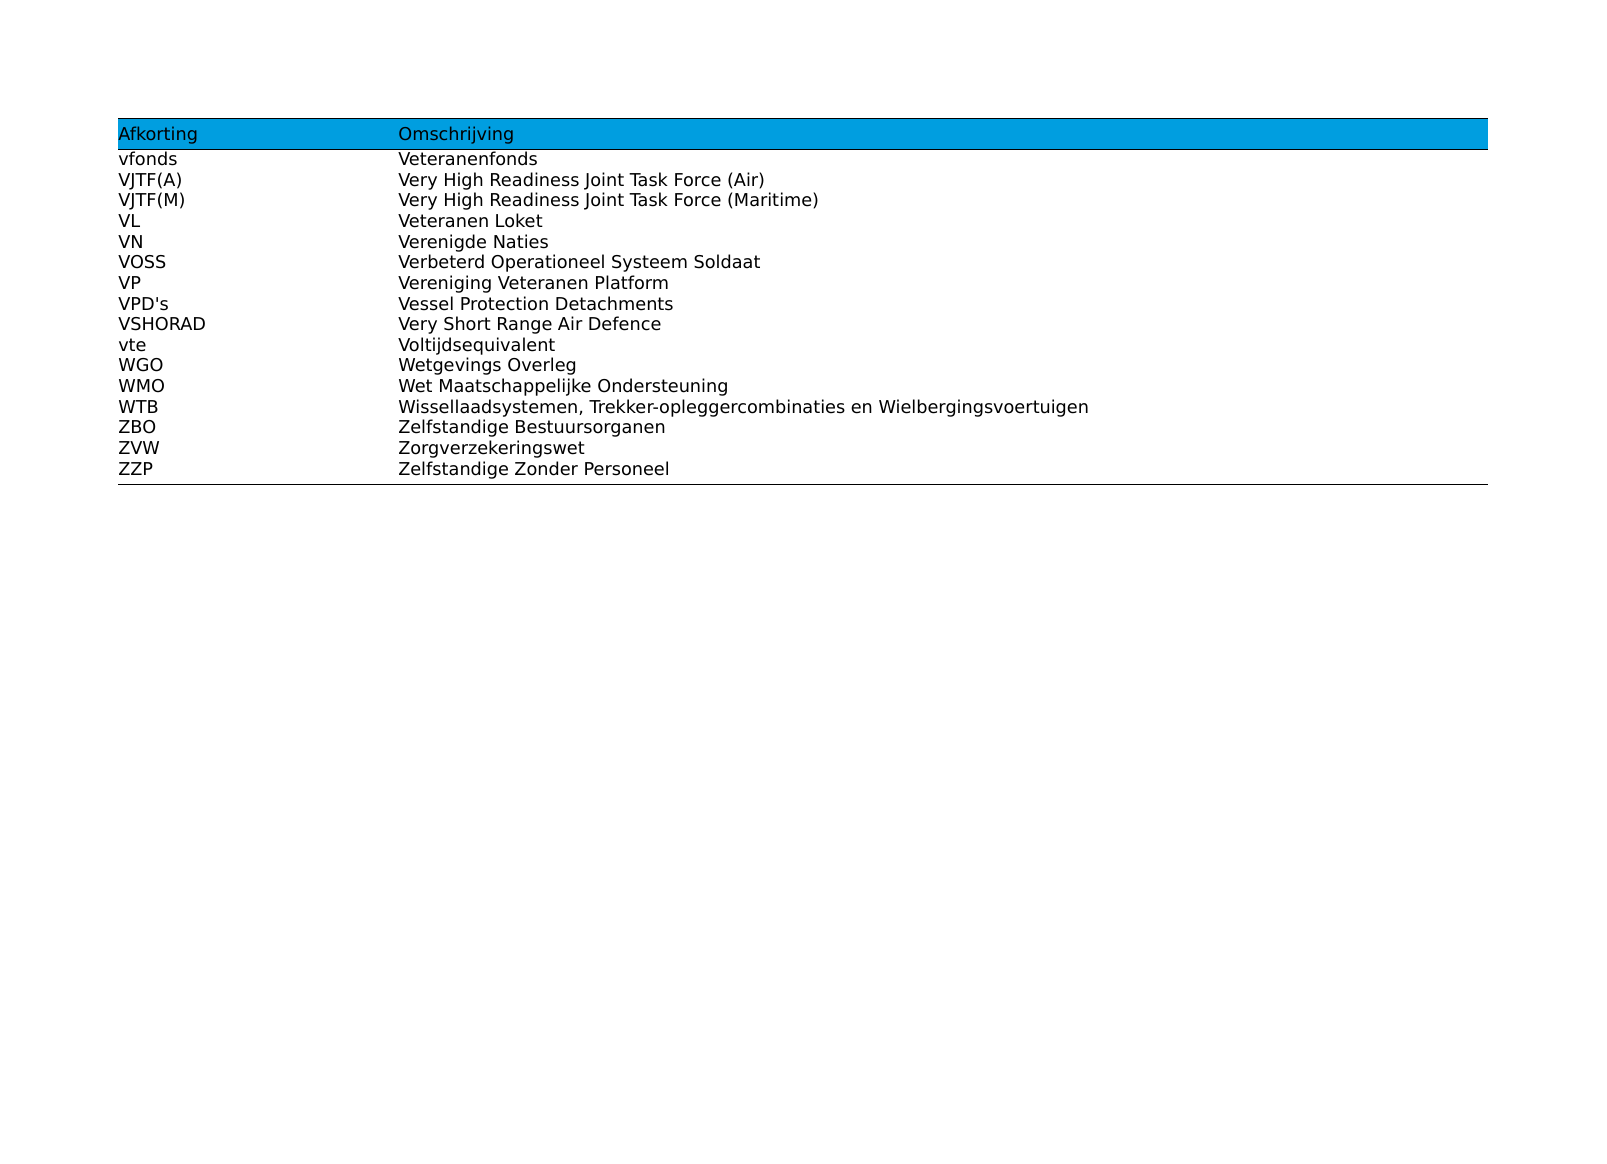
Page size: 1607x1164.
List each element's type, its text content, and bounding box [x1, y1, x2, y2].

table_cell Veteranenfonds [392, 150, 1488, 170]
table_cell Veteranen Loket [392, 211, 1488, 232]
table_cell Zelfstandige Bestuursorganen [392, 417, 1488, 438]
table_cell Zelfstandige Zonder Personeel [392, 459, 1488, 484]
table_cell vfonds [118, 150, 392, 170]
table_cell VPD's [118, 294, 392, 314]
table_cell WTB [118, 397, 392, 417]
table_cell Wissellaadsystemen, Trekker-opleggercombinaties en Wielbergingsvoertuigen [392, 397, 1488, 417]
table_cell Very Short Range Air Defence [392, 314, 1488, 335]
table_cell Vessel Protection Detachments [392, 294, 1488, 314]
table_cell WMO [118, 376, 392, 397]
table_cell Voltijdsequivalent [392, 335, 1488, 355]
table_cell ZZP [118, 459, 392, 484]
table_cell ZVW [118, 438, 392, 458]
table_cell vte [118, 335, 392, 355]
table_cell Verbeterd Operationeel Systeem Soldaat [392, 252, 1488, 273]
table_cell Wetgevings Overleg [392, 355, 1488, 376]
table_cell VOSS [118, 252, 392, 273]
table_cell Very High Readiness Joint Task Force (Maritime) [392, 190, 1488, 211]
table_cell Zorgverzekeringswet [392, 438, 1488, 458]
table_cell VN [118, 232, 392, 252]
table_cell Vereniging Veteranen Platform [392, 273, 1488, 293]
table_header Omschrijving [392, 119, 1488, 149]
table_header Afkorting [118, 119, 392, 149]
table_cell Very High Readiness Joint Task Force (Air) [392, 170, 1488, 190]
table_cell VJTF(M) [118, 190, 392, 211]
table_cell Wet Maatschappelijke Ondersteuning [392, 376, 1488, 397]
table_cell VJTF(A) [118, 170, 392, 190]
table_cell VP [118, 273, 392, 293]
table_cell VSHORAD [118, 314, 392, 335]
table_cell ZBO [118, 417, 392, 438]
table_cell WGO [118, 355, 392, 376]
table_cell VL [118, 211, 392, 232]
table_cell Verenigde Naties [392, 232, 1488, 252]
